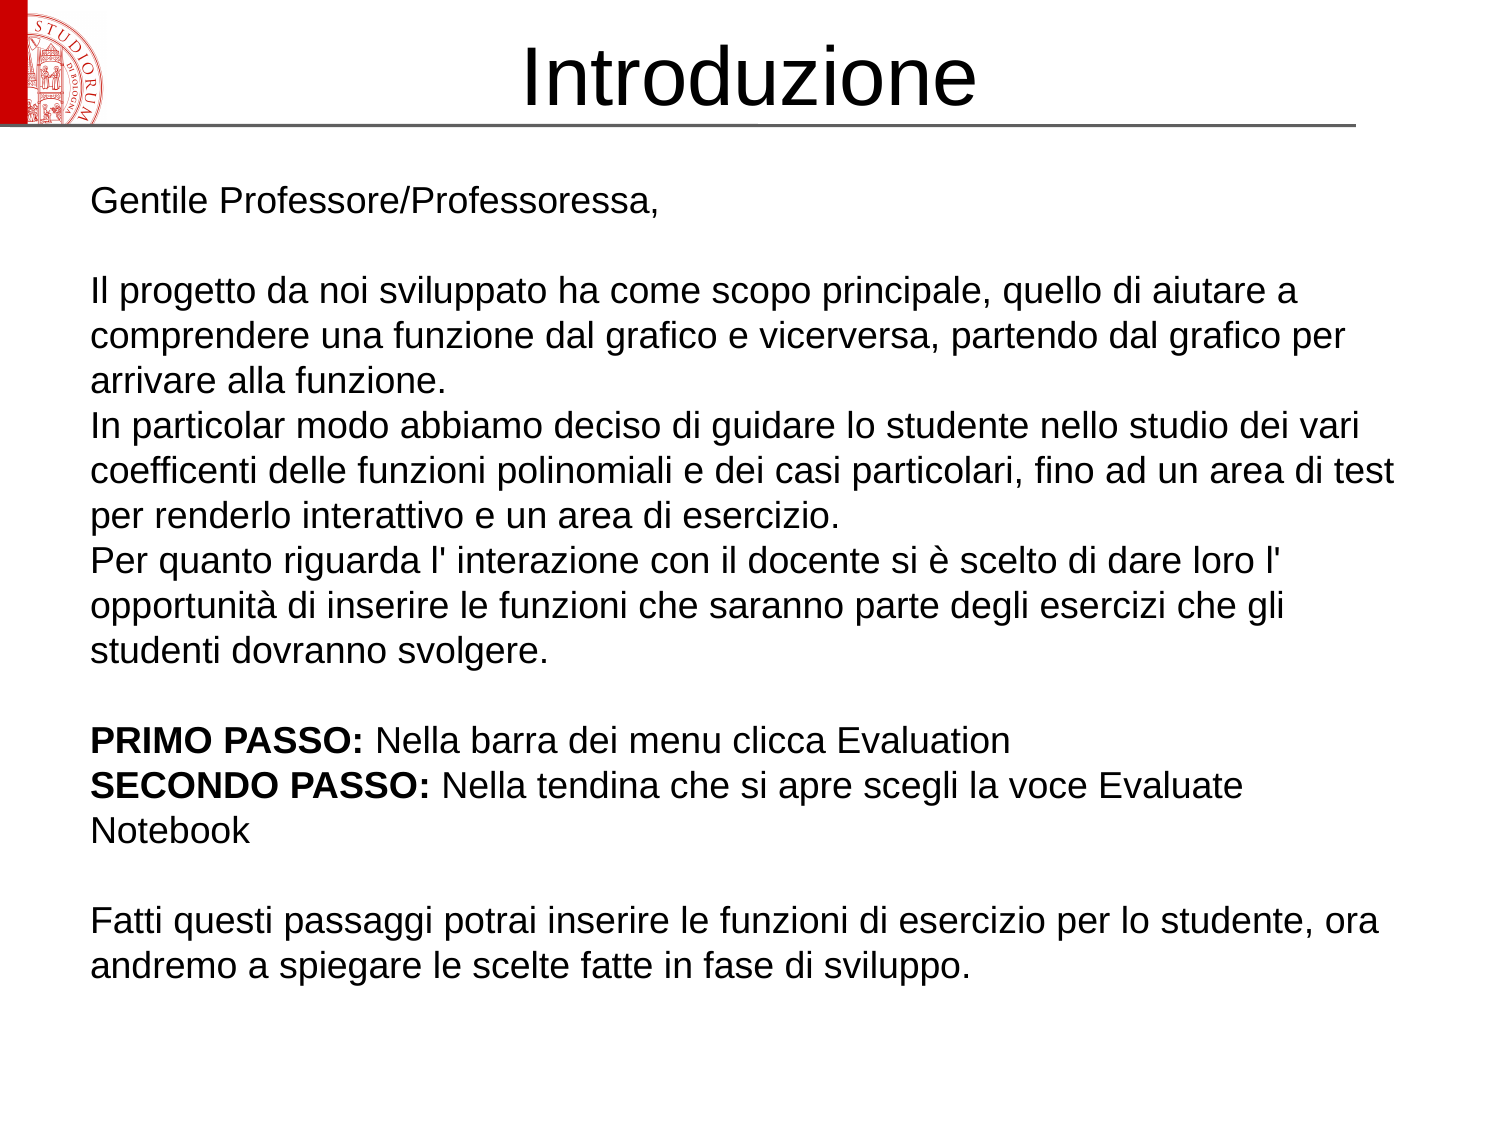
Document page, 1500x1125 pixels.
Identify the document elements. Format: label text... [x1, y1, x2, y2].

picture [28, 11, 107, 123]
title Introduzione [75, 7, 1425, 114]
list Gentile Professore/Professoressa, Il progetto da noi sviluppato ha come scopo principale, quello di aiutare a comprendere una funzione dal grafico e vicerversa, partendo dal grafico per arrivare alla funzione. In particolar modo abbiamo deciso di guidare lo studente nello studio dei vari coefficenti delle funzioni polinomiali e dei casi particolari, fino ad un area di test per renderlo interattivo e un area di esercizio. Per quanto riguarda l' interazione con il docente si è scelto di dare loro l' opportunità di inserire le funzioni che saranno parte degli esercizi che gli studenti dovranno svolgere. PRIMO PASSO: Nella barra dei menu clicca Evaluation SECONDO PASSO: Nella tendina che si apre scegli la voce Evaluate Notebook Fatti questi passaggi potrai inserire le funzioni di esercizio per lo studente, ora andremo a spiegare le scelte fatte in fase di sviluppo. [75, 160, 1425, 1005]
